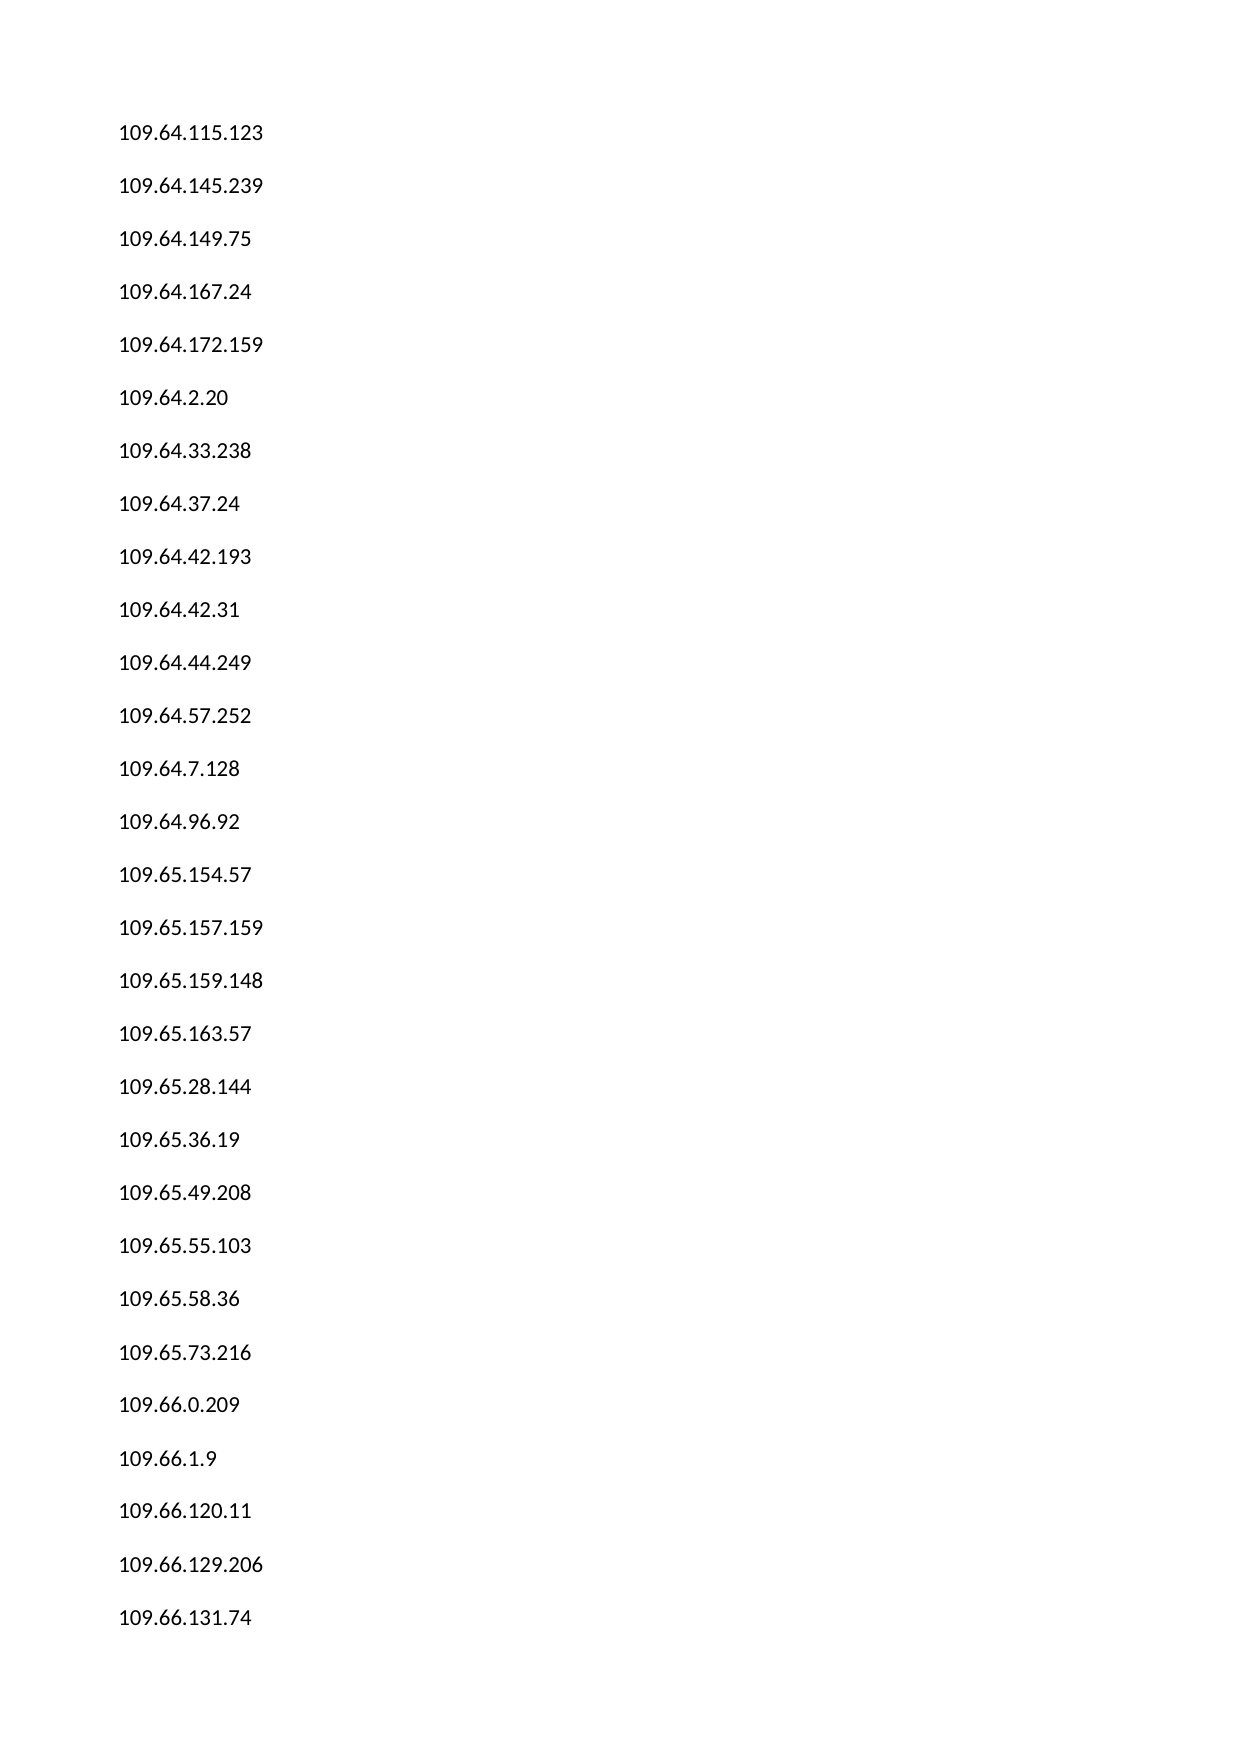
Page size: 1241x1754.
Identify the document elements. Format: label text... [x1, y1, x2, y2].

text 109.64.42.31 [118, 595, 1122, 623]
text 109.66.1.9 [118, 1444, 1122, 1472]
text 109.64.2.20 [118, 383, 1122, 411]
text 109.66.129.206 [118, 1550, 1122, 1578]
text 109.66.131.74 [118, 1603, 1122, 1631]
text 109.64.44.249 [118, 648, 1122, 676]
text 109.64.33.238 [118, 436, 1122, 464]
text 109.65.36.19 [118, 1126, 1122, 1153]
text 109.64.149.75 [118, 224, 1122, 252]
text 109.64.57.252 [118, 701, 1122, 729]
text 109.65.154.57 [118, 860, 1122, 888]
text 109.65.58.36 [118, 1284, 1122, 1313]
text 109.65.28.144 [118, 1072, 1122, 1101]
text 109.65.73.216 [118, 1338, 1122, 1366]
text 109.64.115.123 [118, 118, 1122, 146]
text 109.65.157.159 [118, 913, 1122, 941]
text 109.65.159.148 [118, 966, 1122, 994]
text 109.64.96.92 [118, 807, 1122, 835]
text 109.65.55.103 [118, 1232, 1122, 1259]
text 109.64.7.128 [118, 754, 1122, 782]
text 109.64.145.239 [118, 171, 1122, 199]
text 109.66.120.11 [118, 1497, 1122, 1525]
text 109.64.42.193 [118, 542, 1122, 570]
text 109.65.49.208 [118, 1178, 1122, 1207]
text 109.66.0.209 [118, 1391, 1122, 1419]
text 109.64.37.24 [118, 489, 1122, 517]
text 109.65.163.57 [118, 1019, 1122, 1047]
text 109.64.172.159 [118, 330, 1122, 358]
text 109.64.167.24 [118, 277, 1122, 305]
